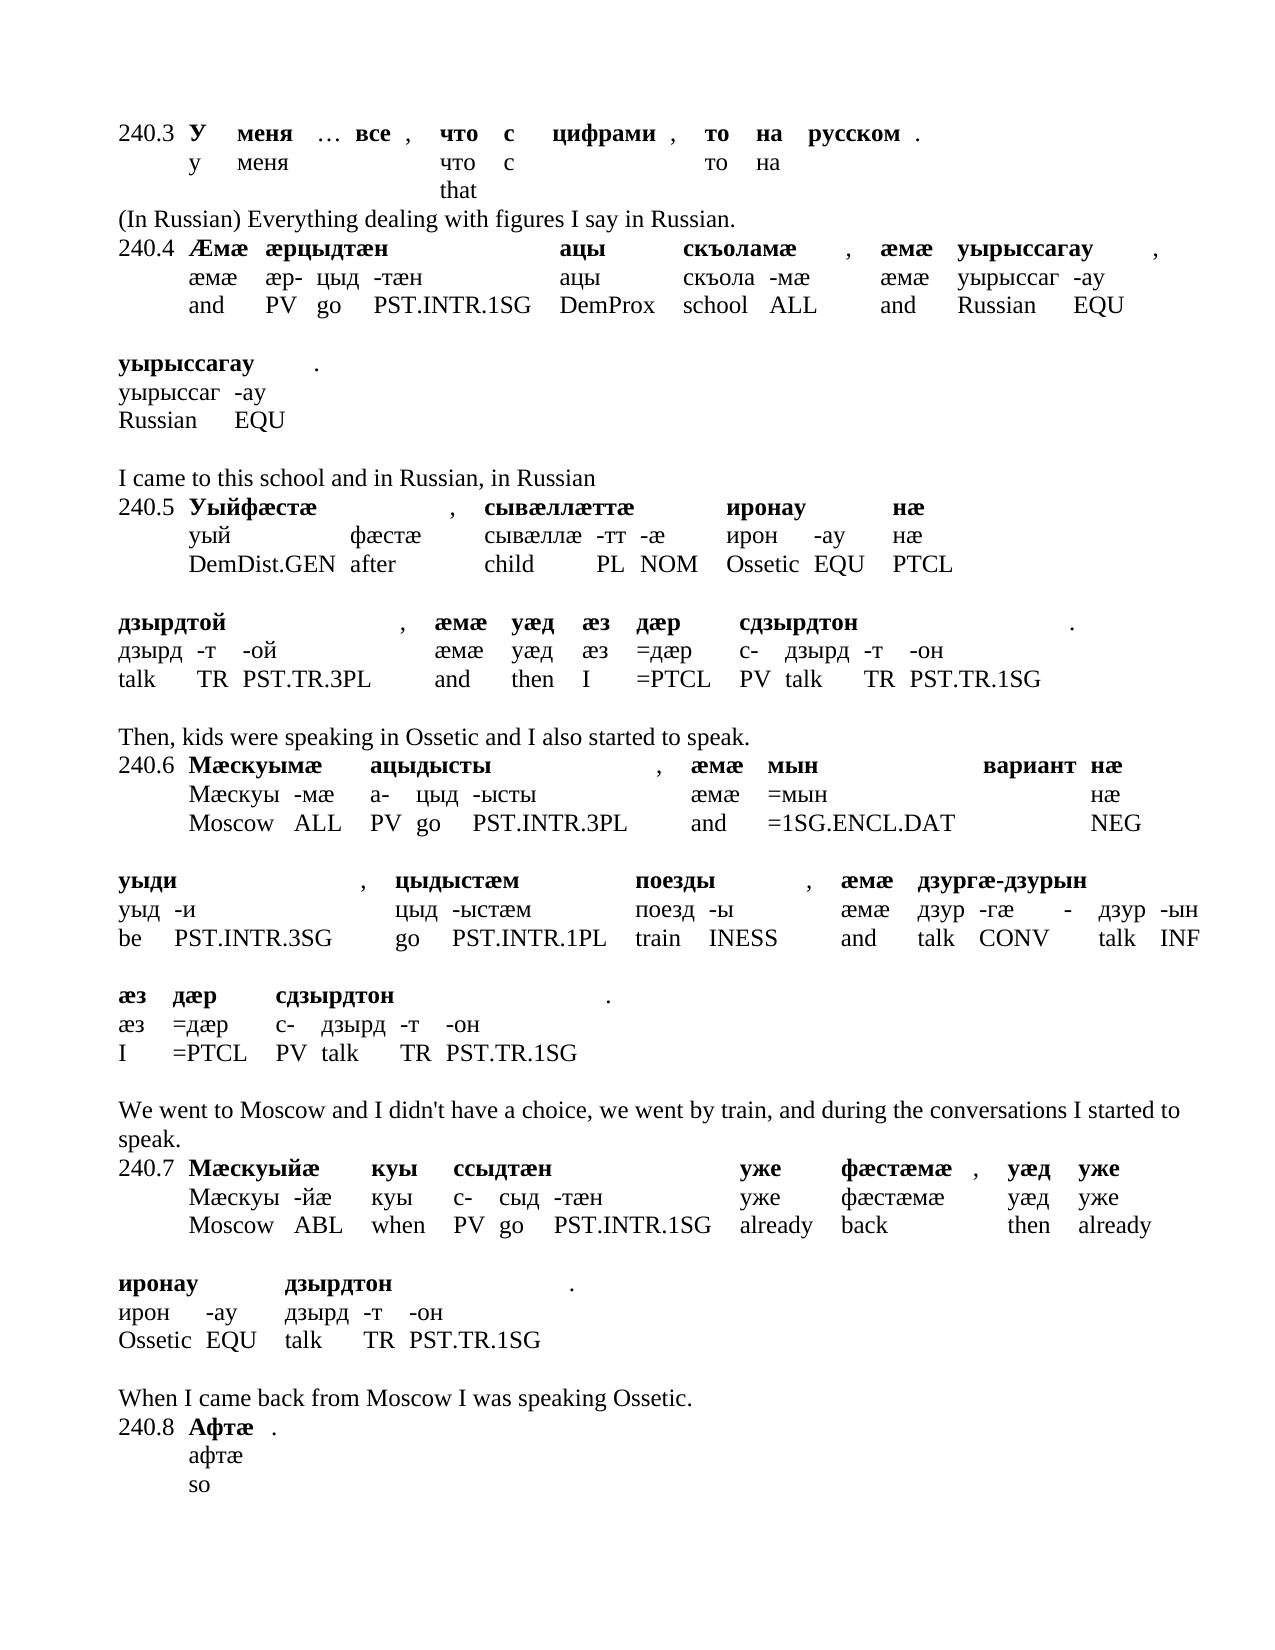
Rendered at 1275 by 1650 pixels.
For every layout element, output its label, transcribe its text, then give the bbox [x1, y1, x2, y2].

text поезд [635, 894, 695, 923]
text -он [409, 1297, 541, 1326]
text then [1007, 1211, 1051, 1239]
text уæд [511, 607, 568, 636]
text уый [188, 521, 336, 549]
text Russian [118, 406, 220, 434]
text фæстæ [350, 521, 422, 549]
text цыд [416, 779, 459, 808]
text æрцыдтæн [265, 233, 546, 262]
text talk [118, 664, 183, 693]
text уже [739, 1182, 813, 1211]
text already [739, 1211, 813, 1239]
text с [503, 147, 524, 176]
text с [503, 118, 538, 147]
text у [188, 147, 209, 176]
text дзырд [785, 636, 850, 664]
text PV [453, 1211, 485, 1239]
text фæстæмæ [841, 1153, 959, 1182]
text PST.TR.1SG [446, 1038, 578, 1067]
text иронау [118, 1268, 271, 1297]
text When I came back from Moscow I was speaking Ossetic. [118, 1383, 1249, 1412]
text . [271, 1412, 292, 1441]
text talk [321, 1038, 386, 1067]
text меня [237, 147, 289, 176]
text , [1152, 233, 1173, 262]
text ABL [293, 1211, 344, 1239]
text and [434, 664, 483, 693]
text ирон [726, 521, 800, 549]
text то [704, 118, 742, 147]
text -ау [206, 1297, 257, 1326]
text TR [863, 664, 896, 693]
text PV [739, 664, 771, 693]
text We went to Moscow and I didn't have a choice, we went by train, and during the conversations I started to speak. [118, 1096, 1249, 1153]
text уырыссагау [118, 348, 299, 377]
text ацы [559, 262, 655, 291]
text and [880, 291, 929, 319]
text INF [1160, 923, 1200, 952]
text so [188, 1469, 243, 1498]
text æмæ [691, 779, 740, 808]
text æмæ [841, 866, 904, 894]
text уæд [1007, 1153, 1064, 1182]
text 240.3 [118, 118, 174, 147]
text go [395, 923, 438, 952]
text -т [863, 636, 896, 664]
text EQU [813, 549, 865, 578]
text , [670, 118, 691, 147]
text PST.TR.1SG [409, 1326, 541, 1354]
text то [704, 147, 728, 176]
text Ossetic [118, 1326, 192, 1354]
text . [605, 981, 626, 1009]
text меня [237, 118, 303, 147]
text Moscow [188, 808, 280, 837]
text … [316, 118, 341, 147]
text I came to this school and in Russian, in Russian [118, 463, 1249, 492]
text be [118, 923, 160, 952]
text что [439, 147, 476, 176]
text на [756, 147, 780, 176]
text ссыдтæн [453, 1153, 726, 1182]
text нæ [1090, 779, 1142, 808]
text -т [197, 636, 229, 664]
text -æ [640, 521, 698, 549]
text на [756, 118, 794, 147]
text мын [767, 751, 969, 779]
text æз [118, 1009, 145, 1038]
text сдзырдтон [739, 607, 1055, 636]
text 240.4 [118, 233, 174, 262]
text уыди [118, 866, 346, 894]
text =дæр [636, 636, 711, 664]
text 240.7 [118, 1153, 174, 1182]
text афтæ [188, 1441, 243, 1469]
text EQU [234, 406, 286, 434]
text PV [370, 808, 402, 837]
text , [405, 118, 426, 147]
text ALL [293, 808, 342, 837]
text æмæ [880, 262, 929, 291]
text уæд [511, 636, 554, 664]
text , [806, 866, 827, 894]
text Афтæ [188, 1412, 257, 1441]
text -мæ [769, 262, 818, 291]
text ацыдысты [370, 751, 642, 779]
text TR [400, 1038, 432, 1067]
text уже [739, 1153, 827, 1182]
text -гæ [979, 894, 1050, 923]
text PV [265, 291, 303, 319]
text PST.TR.1SG [909, 664, 1041, 693]
text дзырдтой [118, 607, 386, 636]
text сдзырдтон [275, 981, 591, 1009]
text æз [582, 607, 622, 636]
text . [1069, 607, 1090, 636]
text цыдыстæм [395, 866, 621, 894]
text I [582, 664, 608, 693]
text а- [370, 779, 402, 808]
text 240.5 [118, 492, 174, 521]
text Then, kids were speaking in Ossetic and I also started to speak. [118, 722, 1249, 751]
text =мын [767, 779, 955, 808]
text уже [1078, 1182, 1152, 1211]
text дзырд [321, 1009, 386, 1038]
text æмæ [691, 751, 754, 779]
text æр- [265, 262, 303, 291]
text child [484, 549, 582, 578]
text -тæн [553, 1182, 712, 1211]
text DemDist.GEN [188, 549, 336, 578]
text -мæ [293, 779, 342, 808]
text 240.8 [118, 1412, 174, 1441]
text go [416, 808, 459, 837]
text русском [808, 118, 901, 147]
text (In Russian) Everything dealing with figures I say in Russian. [118, 204, 1249, 233]
text =PTCL [636, 664, 711, 693]
text уже [1078, 1153, 1166, 1182]
text дзырдтон [284, 1268, 555, 1297]
text talk [1098, 923, 1146, 952]
text Moscow [188, 1211, 280, 1239]
text -ау [234, 377, 286, 406]
text уырыссаг [118, 377, 220, 406]
text дæр [172, 981, 262, 1009]
text and [188, 291, 237, 319]
text -ы [708, 894, 778, 923]
text скъола [683, 262, 755, 291]
text -т [400, 1009, 432, 1038]
text æмæ [188, 262, 237, 291]
text , [399, 607, 421, 636]
text and [841, 923, 890, 952]
text I [118, 1038, 145, 1067]
text PV [275, 1038, 307, 1067]
text иронау [726, 492, 879, 521]
text 240.6 [118, 751, 174, 779]
text нæ [1090, 751, 1156, 779]
text Мæскуы [188, 779, 280, 808]
text сыд [499, 1182, 540, 1211]
text уæд [1007, 1182, 1051, 1211]
text уырыссагау [957, 233, 1138, 262]
text цыд [395, 894, 438, 923]
text . [313, 348, 334, 377]
text æмæ [841, 894, 890, 923]
text PTCL [892, 549, 954, 578]
text ирон [118, 1297, 192, 1326]
text Мæскуы [188, 1182, 280, 1211]
text -ау [813, 521, 865, 549]
text ацы [559, 233, 669, 262]
text ALL [769, 291, 818, 319]
text æмæ [434, 607, 497, 636]
text INESS [708, 923, 778, 952]
text -ау [1073, 262, 1124, 291]
text , [656, 751, 677, 779]
text У [188, 118, 223, 147]
text PST.INTR.1SG [553, 1211, 712, 1239]
text -и [174, 894, 333, 923]
text æмæ [434, 636, 483, 664]
text NEG [1090, 808, 1142, 837]
text PST.INTR.3PL [472, 808, 628, 837]
text . [569, 1268, 590, 1297]
text Уыйфæстæ [188, 492, 436, 521]
text цифрами [552, 118, 656, 147]
text talk [785, 664, 850, 693]
text с- [275, 1009, 307, 1038]
text -т [363, 1297, 395, 1326]
text что [439, 118, 489, 147]
text -ыстæм [452, 894, 607, 923]
text NOM [640, 549, 698, 578]
text =дæр [172, 1009, 248, 1038]
text go [499, 1211, 540, 1239]
text -ысты [472, 779, 628, 808]
text дзур [1098, 894, 1146, 923]
text -он [446, 1009, 578, 1038]
text -ой [242, 636, 372, 664]
text DemProx [559, 291, 655, 319]
text , [845, 233, 866, 262]
text æз [118, 981, 159, 1009]
text PST.TR.3PL [242, 664, 372, 693]
text , [360, 866, 381, 894]
text CONV [979, 923, 1050, 952]
text дзур [917, 894, 965, 923]
text нæ [892, 521, 954, 549]
text сывæллæттæ [484, 492, 712, 521]
text уырыссаг [957, 262, 1059, 291]
text =1SG.ENCL.DAT [767, 808, 955, 837]
text =PTCL [172, 1038, 248, 1067]
text train [635, 923, 695, 952]
text уыд [118, 894, 160, 923]
text TR [363, 1326, 395, 1354]
text поезды [635, 866, 792, 894]
text Æмæ [188, 233, 251, 262]
text that [439, 176, 489, 204]
text PST.INTR.1PL [452, 923, 607, 952]
text and [691, 808, 740, 837]
text скъоламæ [683, 233, 832, 262]
text PST.INTR.3SG [174, 923, 333, 952]
text æмæ [880, 233, 943, 262]
text when [371, 1211, 426, 1239]
text back [841, 1211, 945, 1239]
text then [511, 664, 554, 693]
text go [316, 291, 359, 319]
text TR [197, 664, 229, 693]
text с- [453, 1182, 485, 1211]
text вариант [983, 751, 1077, 779]
text - [1063, 894, 1084, 923]
text фæстæмæ [841, 1182, 945, 1211]
text Russian [957, 291, 1059, 319]
text дзырд [284, 1297, 349, 1326]
text Мæскуымæ [188, 751, 356, 779]
text Мæскуыйæ [188, 1153, 357, 1182]
text . [914, 118, 935, 147]
text æз [582, 636, 608, 664]
text сывæллæ [484, 521, 582, 549]
text school [683, 291, 755, 319]
text дзырд [118, 636, 183, 664]
text дæр [636, 607, 725, 636]
text -он [909, 636, 1041, 664]
text дзургæ-дзурын [917, 866, 1214, 894]
text talk [917, 923, 965, 952]
text все [355, 118, 391, 147]
text after [350, 549, 422, 578]
text already [1078, 1211, 1152, 1239]
text -йæ [293, 1182, 344, 1211]
text PL [596, 549, 626, 578]
text с- [739, 636, 771, 664]
text -ын [1160, 894, 1200, 923]
text -тт [596, 521, 626, 549]
text , [449, 492, 470, 521]
text цыд [316, 262, 359, 291]
text нæ [892, 492, 968, 521]
text EQU [1073, 291, 1124, 319]
text PST.INTR.1SG [373, 291, 532, 319]
text EQU [206, 1326, 257, 1354]
text talk [284, 1326, 349, 1354]
text куы [371, 1153, 439, 1182]
text -тæн [373, 262, 532, 291]
text Ossetic [726, 549, 800, 578]
text , [973, 1153, 994, 1182]
text куы [371, 1182, 426, 1211]
